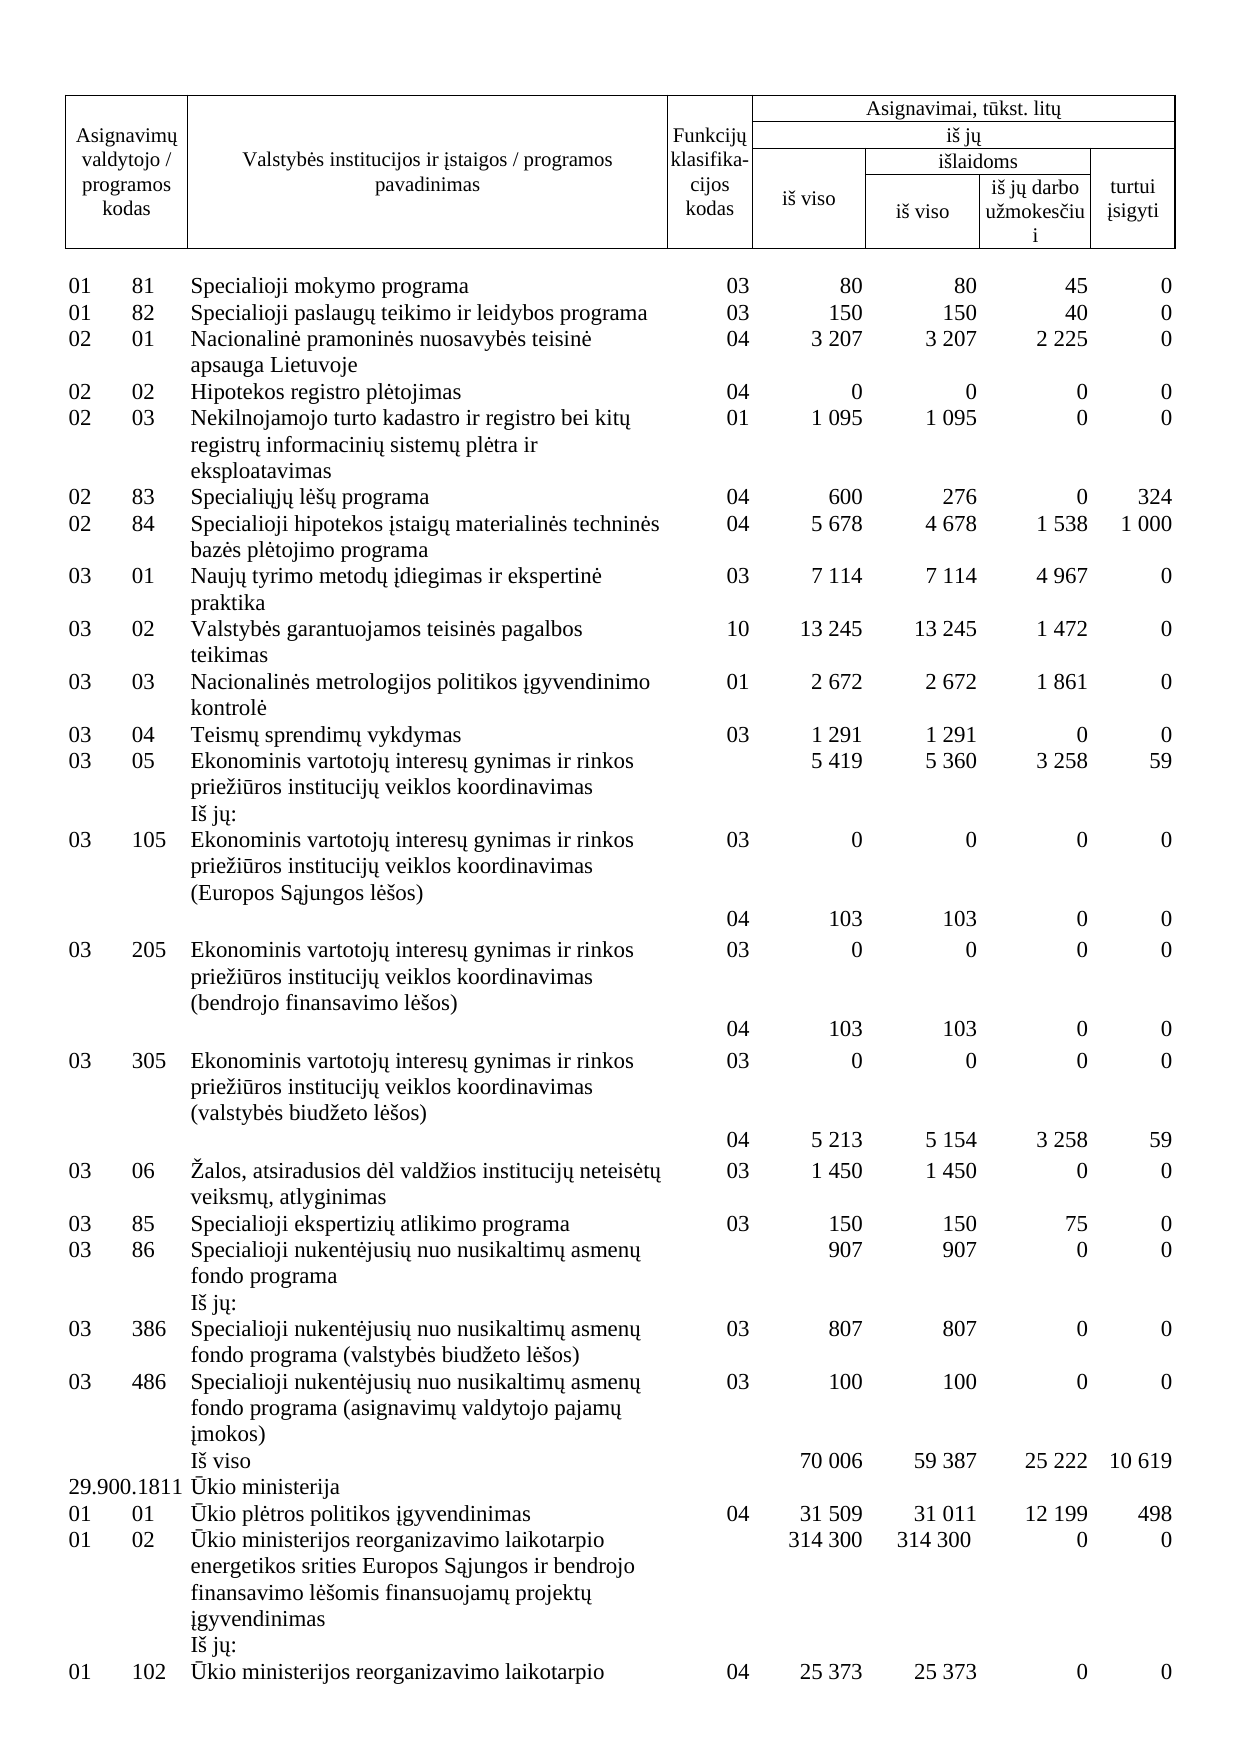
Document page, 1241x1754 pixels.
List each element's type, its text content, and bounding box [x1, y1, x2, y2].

table_cell 4 678 [865, 510, 980, 562]
table_cell 03 [667, 936, 752, 1015]
table_cell Ūkio ministerija [188, 1473, 667, 1499]
table_cell [752, 1473, 865, 1499]
table_cell [865, 800, 980, 826]
table_cell [65, 1289, 129, 1315]
table_cell 0 [980, 936, 1091, 1015]
table_cell 10 [667, 615, 752, 668]
table_cell 0 [1091, 299, 1175, 325]
table_cell 01 [129, 1500, 187, 1526]
table_cell 0 [1091, 1157, 1175, 1210]
table_cell 150 [752, 1210, 865, 1236]
table_cell 04 [667, 905, 752, 936]
table_cell 0 [980, 1047, 1091, 1126]
table_cell 40 [980, 299, 1091, 325]
table_cell 0 [1091, 404, 1175, 483]
table_cell 03 [65, 826, 129, 905]
table_cell [65, 249, 1175, 272]
table_cell [667, 1526, 752, 1631]
table_cell [865, 1473, 980, 1499]
table_cell 70 006 [752, 1447, 865, 1473]
table_cell [752, 1289, 865, 1315]
table_cell 01 [65, 1658, 129, 1695]
table_cell [667, 1473, 752, 1499]
table_cell [129, 1447, 187, 1473]
table_cell 314 300 [752, 1526, 865, 1631]
table_cell 03 [129, 668, 187, 721]
table_cell 0 [980, 826, 1091, 905]
table_cell 0 [980, 1157, 1091, 1210]
table_cell 59 [1091, 747, 1175, 800]
table_cell 0 [1091, 1368, 1175, 1447]
table_cell 03 [667, 1315, 752, 1368]
table_cell 84 [129, 510, 187, 562]
table_cell 0 [865, 378, 980, 404]
table_cell 150 [865, 299, 980, 325]
table_cell 3 207 [752, 325, 865, 378]
table_cell 5 360 [865, 747, 980, 800]
table_cell 1 000 [1091, 510, 1175, 562]
table_cell [129, 1126, 187, 1157]
table_cell 1 472 [980, 615, 1091, 668]
table_cell iš viso [866, 175, 979, 247]
table_cell [129, 1631, 187, 1658]
table_cell iš jų darbo užmokesčiui [980, 175, 1090, 247]
table_cell [667, 1289, 752, 1315]
table_cell 907 [752, 1236, 865, 1289]
table_cell Specialioji nukentėjusių nuo nusikaltimų asmenų fondo programa (valstybės biudžeto lėšos) [188, 1315, 667, 1368]
table_cell 02 [65, 378, 129, 404]
table_cell 0 [865, 936, 980, 1015]
table_cell 03 [65, 1368, 129, 1447]
table_cell 0 [1091, 1047, 1175, 1126]
table_cell 100 [865, 1368, 980, 1447]
table_cell 12 199 [980, 1500, 1091, 1526]
table_cell [65, 905, 129, 936]
table_cell 01 [65, 299, 129, 325]
table_cell Ūkio ministerijos reorganizavimo laikotarpio energetikos srities Europos Sąjungos ir bendrojo finansavimo lėšomis finansuojamų projektų įgyvendinimas [188, 1526, 667, 1631]
table_cell 03 [667, 563, 752, 615]
table_header Valstybės institucijos ir įstaigos / programos pavadinimas [188, 96, 667, 247]
table_header Funkcijų klasifika-cijos kodas [668, 96, 752, 247]
table_cell 0 [980, 1368, 1091, 1447]
table_cell iš viso [753, 149, 865, 247]
table_cell Specialiųjų lėšų programa [188, 484, 667, 510]
table_cell 1 450 [865, 1157, 980, 1210]
table_cell Ūkio plėtros politikos įgyvendinimas [188, 1500, 667, 1526]
table_cell 0 [752, 936, 865, 1015]
table_cell 907 [865, 1236, 980, 1289]
table_cell 4 967 [980, 563, 1091, 615]
table_cell 305 [129, 1047, 187, 1126]
table_cell 03 [65, 1210, 129, 1236]
table_cell [980, 1473, 1091, 1499]
table_header Asignavimai, tūkst. litų [753, 96, 1174, 121]
table_cell Teismų sprendimų vykdymas [188, 721, 667, 747]
table_cell 02 [65, 325, 129, 378]
table_cell [752, 1631, 865, 1658]
table_cell 81 [129, 273, 187, 299]
table_cell 150 [752, 299, 865, 325]
table_cell Naujų tyrimo metodų įdiegimas ir ekspertinė praktika [188, 563, 667, 615]
table_cell Ekonominis vartotojų interesų gynimas ir rinkos priežiūros institucijų veiklos koordinavimas (valstybės biudžeto lėšos) [188, 1047, 667, 1126]
table_cell [865, 1631, 980, 1658]
table_cell 486 [129, 1368, 187, 1447]
table_cell 498 [1091, 1500, 1175, 1526]
table_cell [129, 905, 187, 936]
table_cell [980, 1631, 1091, 1658]
table_cell 82 [129, 299, 187, 325]
table_cell [980, 800, 1091, 826]
table_cell [188, 1015, 667, 1047]
table_cell 5 213 [752, 1126, 865, 1157]
table_cell 0 [1091, 378, 1175, 404]
table_cell 10 619 [1091, 1447, 1175, 1473]
table_cell 0 [1091, 826, 1175, 905]
table_cell 80 [865, 273, 980, 299]
table_cell 75 [980, 1210, 1091, 1236]
table_cell [65, 1447, 129, 1473]
table_cell 83 [129, 484, 187, 510]
table_cell [667, 1236, 752, 1289]
table_cell 03 [65, 936, 129, 1015]
table_cell 03 [65, 1236, 129, 1289]
table_cell 13 245 [752, 615, 865, 668]
table_cell 03 [667, 299, 752, 325]
table_cell 01 [129, 325, 187, 378]
table_cell 3 258 [980, 747, 1091, 800]
table_cell 01 [129, 563, 187, 615]
table_cell 807 [752, 1315, 865, 1368]
table_cell 3 207 [865, 325, 980, 378]
table_cell 0 [980, 484, 1091, 510]
table_cell 0 [980, 905, 1091, 936]
table_cell 1 538 [980, 510, 1091, 562]
table_cell Iš jų: [188, 1289, 667, 1315]
table_cell [1091, 800, 1175, 826]
table_cell [129, 800, 187, 826]
table_cell [865, 1289, 980, 1315]
table_cell 03 [667, 1157, 752, 1210]
table_cell 0 [980, 1236, 1091, 1289]
table_cell 0 [1091, 1210, 1175, 1236]
table_cell 31 011 [865, 1500, 980, 1526]
table_cell 0 [980, 1526, 1091, 1631]
table_cell 04 [667, 325, 752, 378]
table_cell 600 [752, 484, 865, 510]
table_cell 0 [1091, 1015, 1175, 1047]
table_cell [667, 747, 752, 800]
table_cell 103 [865, 1015, 980, 1047]
table_cell 105 [129, 826, 187, 905]
table_cell 0 [1091, 273, 1175, 299]
table_cell 01 [65, 1500, 129, 1526]
table_cell 13 245 [865, 615, 980, 668]
table_cell 100 [752, 1368, 865, 1447]
table_cell Nacionalinė pramoninės nuosavybės teisinė apsauga Lietuvoje [188, 325, 667, 378]
table_cell 103 [865, 905, 980, 936]
table_cell 03 [667, 1368, 752, 1447]
table_cell [65, 1015, 129, 1047]
table_cell 85 [129, 1210, 187, 1236]
table_cell 25 222 [980, 1447, 1091, 1473]
table_cell 02 [129, 1526, 187, 1631]
table_cell Ekonominis vartotojų interesų gynimas ir rinkos priežiūros institucijų veiklos koordinavimas [188, 747, 667, 800]
table_cell 1 450 [752, 1157, 865, 1210]
table_cell 02 [129, 615, 187, 668]
table_cell 0 [1091, 1236, 1175, 1289]
table_cell 0 [1091, 1658, 1175, 1695]
table_cell Specialioji hipotekos įstaigų materialinės techninės bazės plėtojimo programa [188, 510, 667, 562]
table_cell [1091, 1289, 1175, 1315]
table_cell Žalos, atsiradusios dėl valdžios institucijų neteisėtų veiksmų, atlyginimas [188, 1157, 667, 1210]
table_cell 04 [129, 721, 187, 747]
table_cell 1 095 [865, 404, 980, 483]
table_cell 04 [667, 1500, 752, 1526]
table_cell 0 [980, 1315, 1091, 1368]
table_cell 0 [980, 1015, 1091, 1047]
table_cell išlaidoms [866, 149, 1090, 174]
table_cell Hipotekos registro plėtojimas [188, 378, 667, 404]
table_cell 1 095 [752, 404, 865, 483]
table_cell Specialioji nukentėjusių nuo nusikaltimų asmenų fondo programa (asignavimų valdytojo pajamų įmokos) [188, 1368, 667, 1447]
table_cell 02 [65, 404, 129, 483]
table_cell 2 225 [980, 325, 1091, 378]
table_cell 01 [65, 1526, 129, 1631]
table_cell 01 [667, 668, 752, 721]
table_cell [667, 1447, 752, 1473]
table_cell [667, 800, 752, 826]
table_cell 03 [65, 1315, 129, 1368]
table_cell 0 [752, 1047, 865, 1126]
table_cell Nacionalinės metrologijos politikos įgyvendinimo kontrolė [188, 668, 667, 721]
table_cell 0 [752, 378, 865, 404]
table_cell 02 [65, 484, 129, 510]
table_cell 03 [667, 826, 752, 905]
table_cell 103 [752, 905, 865, 936]
table_cell 31 509 [752, 1500, 865, 1526]
table_cell 03 [667, 273, 752, 299]
table_cell 0 [865, 826, 980, 905]
table_cell Valstybės garantuojamos teisinės pagalbos teikimas [188, 615, 667, 668]
table_cell 0 [1091, 905, 1175, 936]
table_cell [667, 1631, 752, 1658]
table_cell 0 [1091, 721, 1175, 747]
table_cell 03 [65, 563, 129, 615]
table_cell 324 [1091, 484, 1175, 510]
table_cell 03 [65, 668, 129, 721]
table_cell 0 [980, 721, 1091, 747]
table_cell 45 [980, 273, 1091, 299]
table_cell 5 419 [752, 747, 865, 800]
table_cell 2 672 [752, 668, 865, 721]
table_cell 01 [667, 404, 752, 483]
table_header Asignavimų valdytojo / programos kodas [66, 96, 187, 247]
table_cell 5 678 [752, 510, 865, 562]
table_cell 04 [667, 1658, 752, 1695]
table_cell [129, 1015, 187, 1047]
table_cell 7 114 [752, 563, 865, 615]
table_cell 0 [865, 1047, 980, 1126]
table_cell 59 387 [865, 1447, 980, 1473]
table_cell [752, 800, 865, 826]
table_cell 04 [667, 1126, 752, 1157]
table_cell iš jų [753, 122, 1174, 148]
table_cell 03 [667, 1047, 752, 1126]
table_cell 3 258 [980, 1126, 1091, 1157]
table_cell 03 [65, 1047, 129, 1126]
table_cell Nekilnojamojo turto kadastro ir registro bei kitų registrų informacinių sistemų plėtra ir eksploatavimas [188, 404, 667, 483]
table_cell 0 [1091, 563, 1175, 615]
table_cell Iš viso [188, 1447, 667, 1473]
table_cell 04 [667, 1015, 752, 1047]
table_cell [65, 1631, 129, 1658]
table_cell 0 [1091, 668, 1175, 721]
table_cell Specialioji mokymo programa [188, 273, 667, 299]
table_cell [188, 1126, 667, 1157]
table_cell 807 [865, 1315, 980, 1368]
table_cell Ekonominis vartotojų interesų gynimas ir rinkos priežiūros institucijų veiklos koordinavimas (Europos Sąjungos lėšos) [188, 826, 667, 905]
table_cell 06 [129, 1157, 187, 1210]
table_cell 1 291 [752, 721, 865, 747]
table_cell 0 [752, 826, 865, 905]
table_cell 276 [865, 484, 980, 510]
table_cell 80 [752, 273, 865, 299]
table_cell 205 [129, 936, 187, 1015]
table_cell Ūkio ministerijos reorganizavimo laikotarpio [188, 1658, 667, 1695]
table_cell 0 [980, 1658, 1091, 1695]
table_cell 02 [129, 378, 187, 404]
table_cell 0 [1091, 615, 1175, 668]
table_cell 25 373 [752, 1658, 865, 1695]
table_cell 03 [667, 721, 752, 747]
table_cell 04 [667, 484, 752, 510]
table_cell [1091, 1473, 1175, 1499]
table_cell 0 [1091, 325, 1175, 378]
table_cell 0 [1091, 936, 1175, 1015]
table_cell 02 [65, 510, 129, 562]
table_cell 86 [129, 1236, 187, 1289]
table_cell [65, 800, 129, 826]
table_cell Iš jų: [188, 1631, 667, 1658]
table_cell 102 [129, 1658, 187, 1695]
table_cell 0 [1091, 1315, 1175, 1368]
table_cell Ekonominis vartotojų interesų gynimas ir rinkos priežiūros institucijų veiklos koordinavimas (bendrojo finansavimo lėšos) [188, 936, 667, 1015]
table_cell turtui įsigyti [1091, 149, 1174, 247]
table_cell 03 [129, 404, 187, 483]
table_cell 1 861 [980, 668, 1091, 721]
table_cell 0 [980, 378, 1091, 404]
table_cell 05 [129, 747, 187, 800]
table_cell Specialioji paslaugų teikimo ir leidybos programa [188, 299, 667, 325]
table_cell [129, 1289, 187, 1315]
table_cell [188, 905, 667, 936]
table_cell 03 [65, 747, 129, 800]
table_cell 29.900.1811 [65, 1473, 187, 1499]
table_cell 7 114 [865, 563, 980, 615]
table_cell 04 [667, 510, 752, 562]
table_cell 1 291 [865, 721, 980, 747]
table_cell 59 [1091, 1126, 1175, 1157]
table_cell [65, 1126, 129, 1157]
table_cell 5 154 [865, 1126, 980, 1157]
table_cell Iš jų: [188, 800, 667, 826]
table_cell 03 [65, 1157, 129, 1210]
table_cell 0 [1091, 1526, 1175, 1631]
table_cell 03 [65, 721, 129, 747]
table_cell 03 [65, 615, 129, 668]
table_cell [980, 1289, 1091, 1315]
table_cell 2 672 [865, 668, 980, 721]
table_cell 03 [667, 1210, 752, 1236]
table_cell 25 373 [865, 1658, 980, 1695]
table_cell Specialioji ekspertizių atlikimo programa [188, 1210, 667, 1236]
table_cell 04 [667, 378, 752, 404]
table_cell 150 [865, 1210, 980, 1236]
table_cell 103 [752, 1015, 865, 1047]
table_cell 01 [65, 273, 129, 299]
table_cell [1091, 1631, 1175, 1658]
table_cell 314 300 [865, 1526, 980, 1631]
table_cell Specialioji nukentėjusių nuo nusikaltimų asmenų fondo programa [188, 1236, 667, 1289]
table_cell 0 [980, 404, 1091, 483]
table_cell 386 [129, 1315, 187, 1368]
